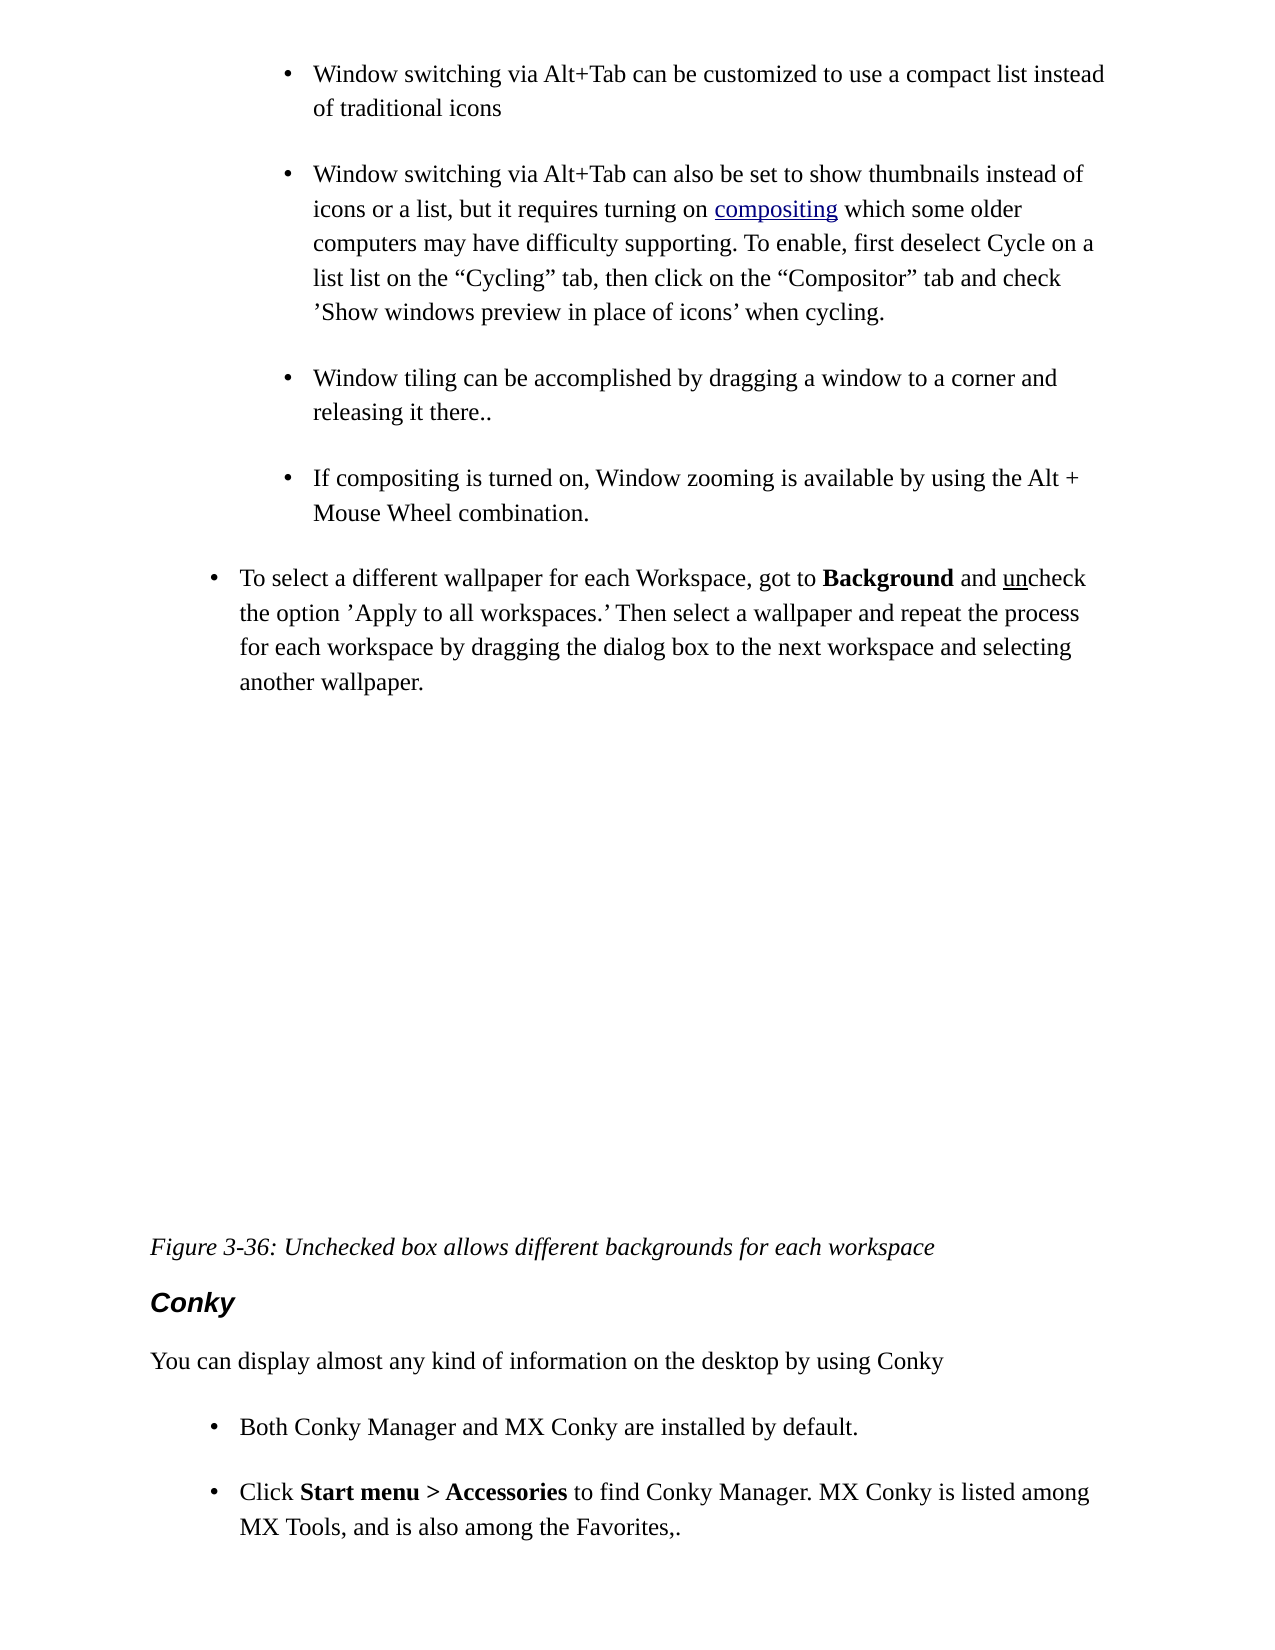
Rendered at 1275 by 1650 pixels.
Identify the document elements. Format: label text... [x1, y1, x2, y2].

subtitle Conky [150, 1286, 1125, 1318]
list Window switching via Alt+Tab can be customized to use a compact list instead of traditional icons [283, 59, 1109, 122]
list Window switching via Alt+Tab can also be set to show thumbnails instead of icons or a list, but it requires turning on compositing which some older computers may have difficulty supporting. To enable, first deselect Cycle on a list list on the “Cycling” tab, then click on the “Compositor” tab and check ’Show windows preview in place of icons’ when cycling. [283, 159, 1109, 326]
list Click Start menu > Accessories to find Conky Manager. MX Conky is listed among MX Tools, and is also among the Favorites,. [210, 1477, 1109, 1541]
list Window tiling can be accomplished by dragging a window to a corner and releasing it there.. [283, 363, 1109, 426]
text Figure 3-36: Unchecked box allows different backgrounds for each workspace [150, 1232, 1125, 1261]
list If compositing is turned on, Window zooming is available by using the Alt + Mouse Wheel combination. [283, 463, 1109, 526]
list To select a different wallpaper for each Workspace, got to Background and uncheck the option ’Apply to all workspaces.’ Then select a wallpaper and repeat the process for each workspace by dragging the dialog box to the next workspace and selecting another wallpaper. [210, 563, 1109, 696]
list Both Conky Manager and MX Conky are installed by default. [210, 1412, 1109, 1440]
text You can display almost any kind of information on the desktop by using Conky [150, 1346, 1125, 1375]
